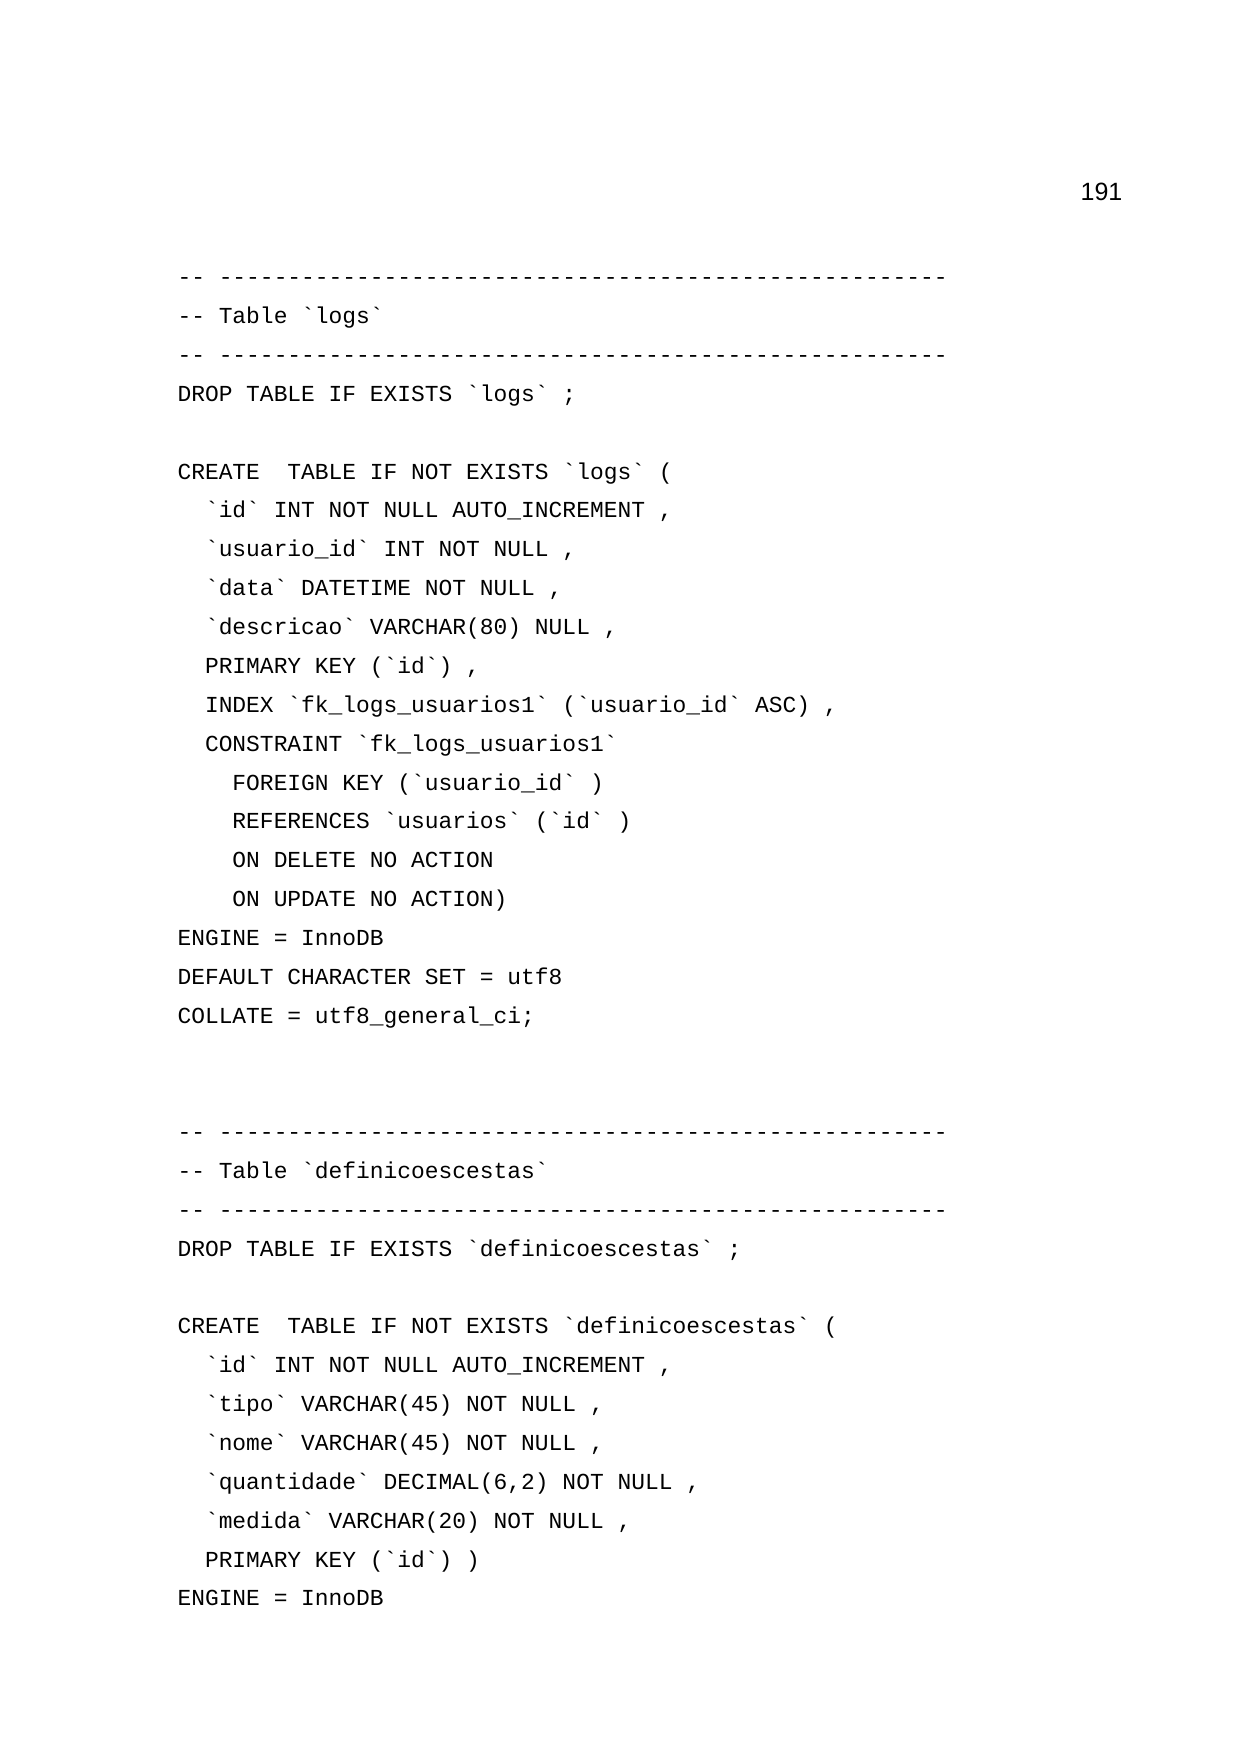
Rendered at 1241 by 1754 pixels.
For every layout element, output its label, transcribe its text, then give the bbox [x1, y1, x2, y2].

text DROP TABLE IF EXISTS `logs` ; [177, 382, 1122, 408]
text -- Table `definicoescestas` [177, 1159, 1122, 1185]
text -- Table `logs` [177, 304, 1122, 331]
text COLLATE = utf8_general_ci; [177, 1004, 1122, 1030]
text CONSTRAINT `fk_logs_usuarios1` [177, 732, 1122, 758]
text ENGINE = InnoDB [177, 1587, 1122, 1613]
text -- ----------------------------------------------------- [177, 1121, 1122, 1146]
text FOREIGN KEY (`usuario_id` ) [177, 771, 1122, 797]
text `medida` VARCHAR(20) NOT NULL , [177, 1509, 1122, 1535]
text REFERENCES `usuarios` (`id` ) [177, 810, 1122, 836]
text DROP TABLE IF EXISTS `definicoescestas` ; [177, 1237, 1122, 1263]
text `nome` VARCHAR(45) NOT NULL , [177, 1431, 1122, 1457]
text -- ----------------------------------------------------- [177, 1198, 1122, 1224]
text INDEX `fk_logs_usuarios1` (`usuario_id` ASC) , [177, 693, 1122, 719]
text CREATE TABLE IF NOT EXISTS `logs` ( [177, 460, 1122, 486]
text `tipo` VARCHAR(45) NOT NULL , [177, 1392, 1122, 1418]
text PRIMARY KEY (`id`) , [177, 654, 1122, 680]
text CREATE TABLE IF NOT EXISTS `definicoescestas` ( [177, 1315, 1122, 1341]
text -- ----------------------------------------------------- [177, 266, 1122, 292]
text -- ----------------------------------------------------- [177, 343, 1122, 369]
text `id` INT NOT NULL AUTO_INCREMENT , [177, 499, 1122, 525]
text ENGINE = InnoDB [177, 926, 1122, 952]
text PRIMARY KEY (`id`) ) [177, 1548, 1122, 1574]
text `quantidade` DECIMAL(6,2) NOT NULL , [177, 1470, 1122, 1496]
text ON UPDATE NO ACTION) [177, 887, 1122, 913]
text `id` INT NOT NULL AUTO_INCREMENT , [177, 1354, 1122, 1379]
text ON DELETE NO ACTION [177, 848, 1122, 874]
text DEFAULT CHARACTER SET = utf8 [177, 965, 1122, 991]
text `data` DATETIME NOT NULL , [177, 577, 1122, 602]
text `descricao` VARCHAR(80) NULL , [177, 615, 1122, 641]
text `usuario_id` INT NOT NULL , [177, 538, 1122, 564]
